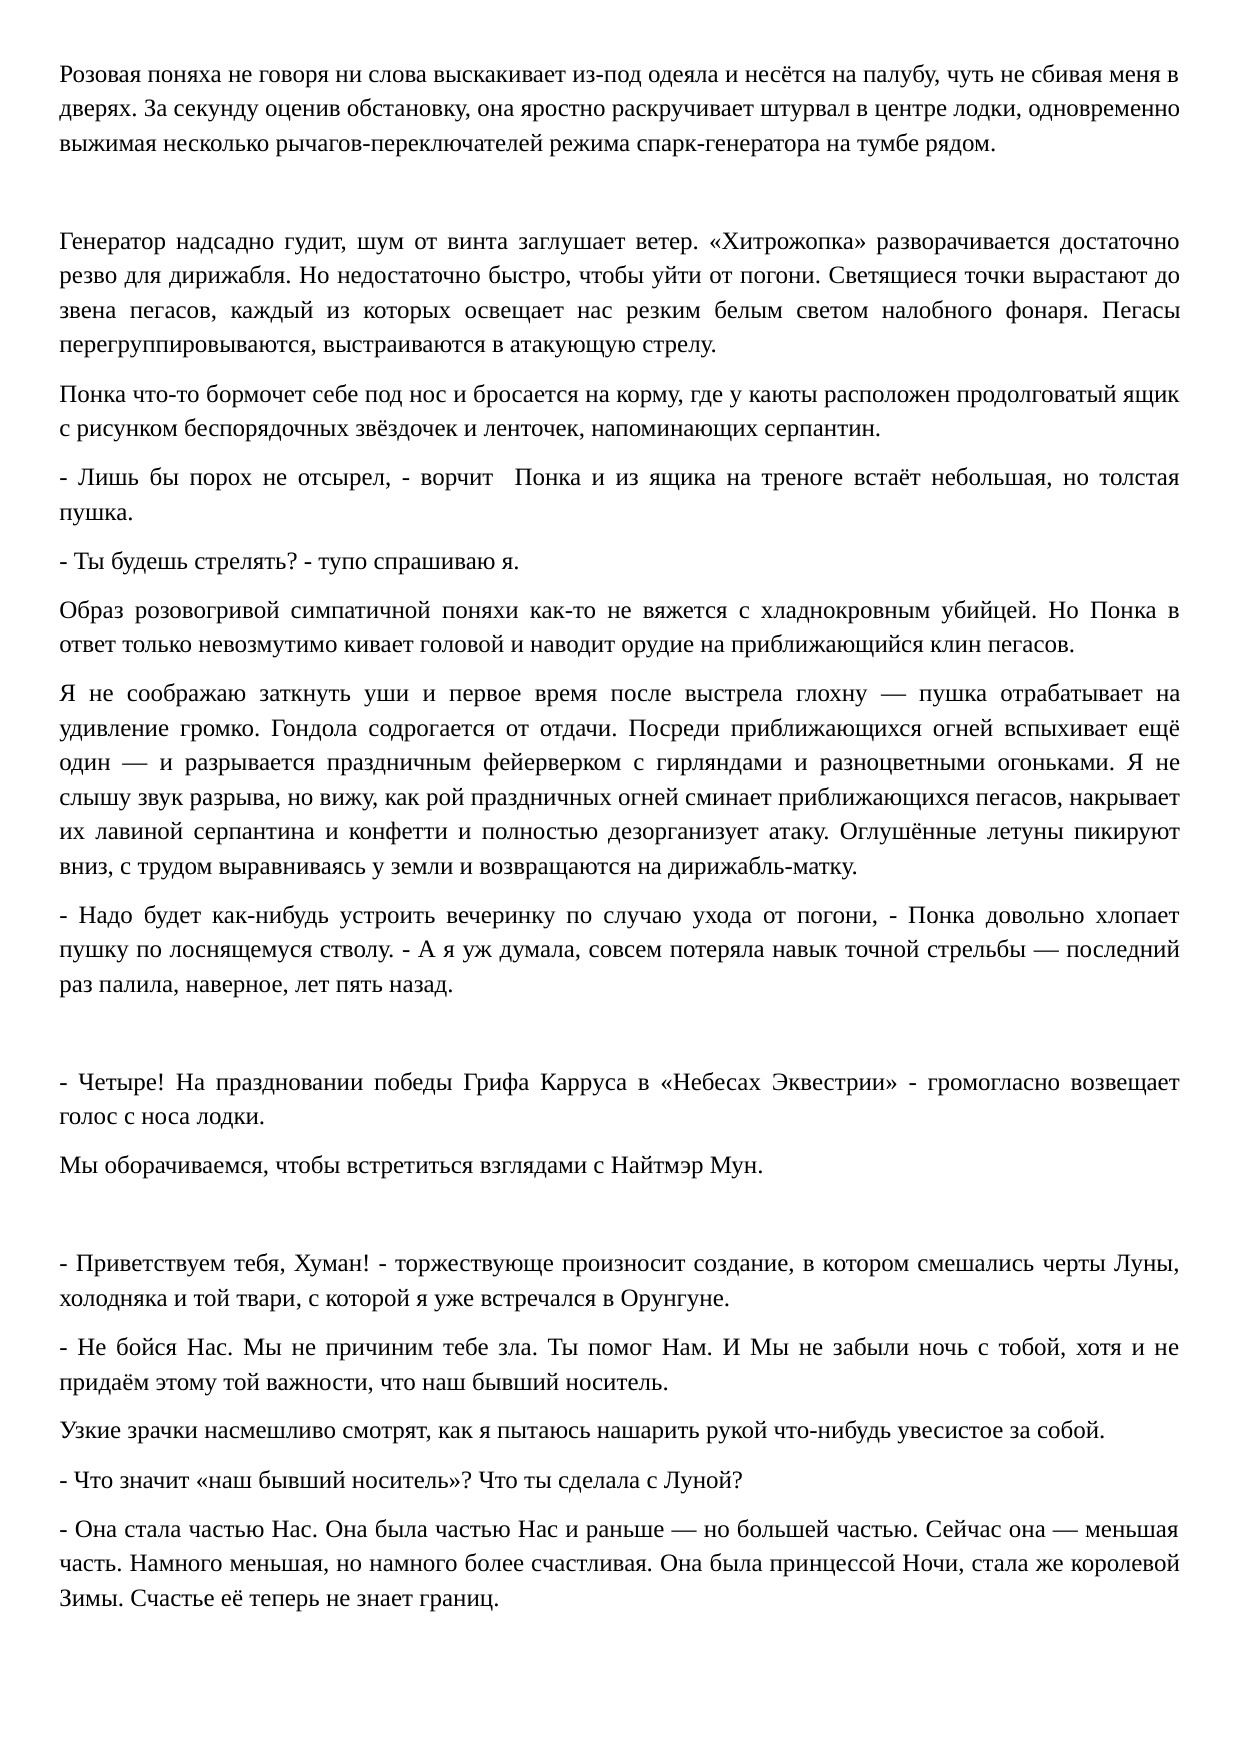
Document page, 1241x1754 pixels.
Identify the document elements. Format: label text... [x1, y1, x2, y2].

text Понка что-то бормочет себе под нос и бросается на корму, где у каюты расположен продолговатый ящик с рисунком беспорядочных звёздочек и ленточек, напоминающих серпантин. [59, 379, 1181, 442]
text - Четыре! На праздновании победы Грифа Карруса в «Небесах Эквестрии» - громогласно возвещает голос с носа лодки. [59, 1067, 1181, 1130]
text - Ты будешь стрелять? - тупо спрашиваю я. [59, 546, 1181, 574]
text Я не соображаю заткнуть уши и первое время после выстрела глохну — пушка отрабатывает на удивление громко. Гондола содрогается от отдачи. Посреди приближающихся огней вспыхивает ещё один — и разрывается праздничным фейерверком с гирляндами и разноцветными огоньками. Я не слышу звук разрыва, но вижу, как рой праздничных огней сминает приближающихся пегасов, накрывает их лавиной серпантина и конфетти и полностью дезорганизует атаку. Оглушённые летуны пикируют вниз, с трудом выравниваясь у земли и возвращаются на дирижабль-матку. [59, 678, 1181, 879]
text Розовая поняха не говоря ни слова выскакивает из-под одеяла и несётся на палубу, чуть не сбивая меня в дверях. За секунду оценив обстановку, она яростно раскручивает штурвал в центре лодки, одновременно выжимая несколько рычагов-переключателей режима спарк-генератора на тумбе рядом. [59, 59, 1181, 157]
text Генератор надсадно гудит, шум от винта заглушает ветер. «Хитрожопка» разворачивается достаточно резво для дирижабля. Но недостаточно быстро, чтобы уйти от погони. Светящиеся точки вырастают до звена пегасов, каждый из которых освещает нас резким белым светом налобного фонаря. Пегасы перегруппировываются, выстраиваются в атакующую стрелу. [59, 226, 1181, 358]
text - Надо будет как-нибудь устроить вечеринку по случаю ухода от погони, - Понка довольно хлопает пушку по лоснящемуся стволу. - А я уж думала, совсем потеряла навык точной стрельбы — последний раз палила, наверное, лет пять назад. [59, 900, 1181, 997]
text - Что значит «наш бывший носитель»? Что ты сделала с Луной? [59, 1465, 1181, 1493]
text Образ розовогривой симпатичной поняхи как-то не вяжется с хладнокровным убийцей. Но Понка в ответ только невозмутимо кивает головой и наводит орудие на приближающийся клин пегасов. [59, 595, 1181, 658]
text - Лишь бы порох не отсырел, - ворчит Понка и из ящика на треноге встаёт небольшая, но толстая пушка. [59, 462, 1181, 525]
text - Она стала частью Нас. Она была частью Нас и раньше — но большей частью. Сейчас она — меньшая часть. Намного меньшая, но намного более счастливая. Она была принцессой Ночи, стала же королевой Зимы. Счастье её теперь не знает границ. [59, 1514, 1181, 1611]
text - Приветствуем тебя, Хуман! - торжествующе произносит создание, в котором смешались черты Луны, холодняка и той твари, с которой я уже встречался в Орунгуне. [59, 1248, 1181, 1312]
text Узкие зрачки насмешливо смотрят, как я пытаюсь нашарить рукой что-нибудь увесистое за собой. [59, 1416, 1181, 1444]
text - Не бойся Нас. Мы не причиним тебе зла. Ты помог Нам. И Мы не забыли ночь с тобой, хотя и не придаём этому той важности, что наш бывший носитель. [59, 1332, 1181, 1395]
text Мы оборачиваемся, чтобы встретиться взглядами с Найтмэр Мун. [59, 1150, 1181, 1179]
